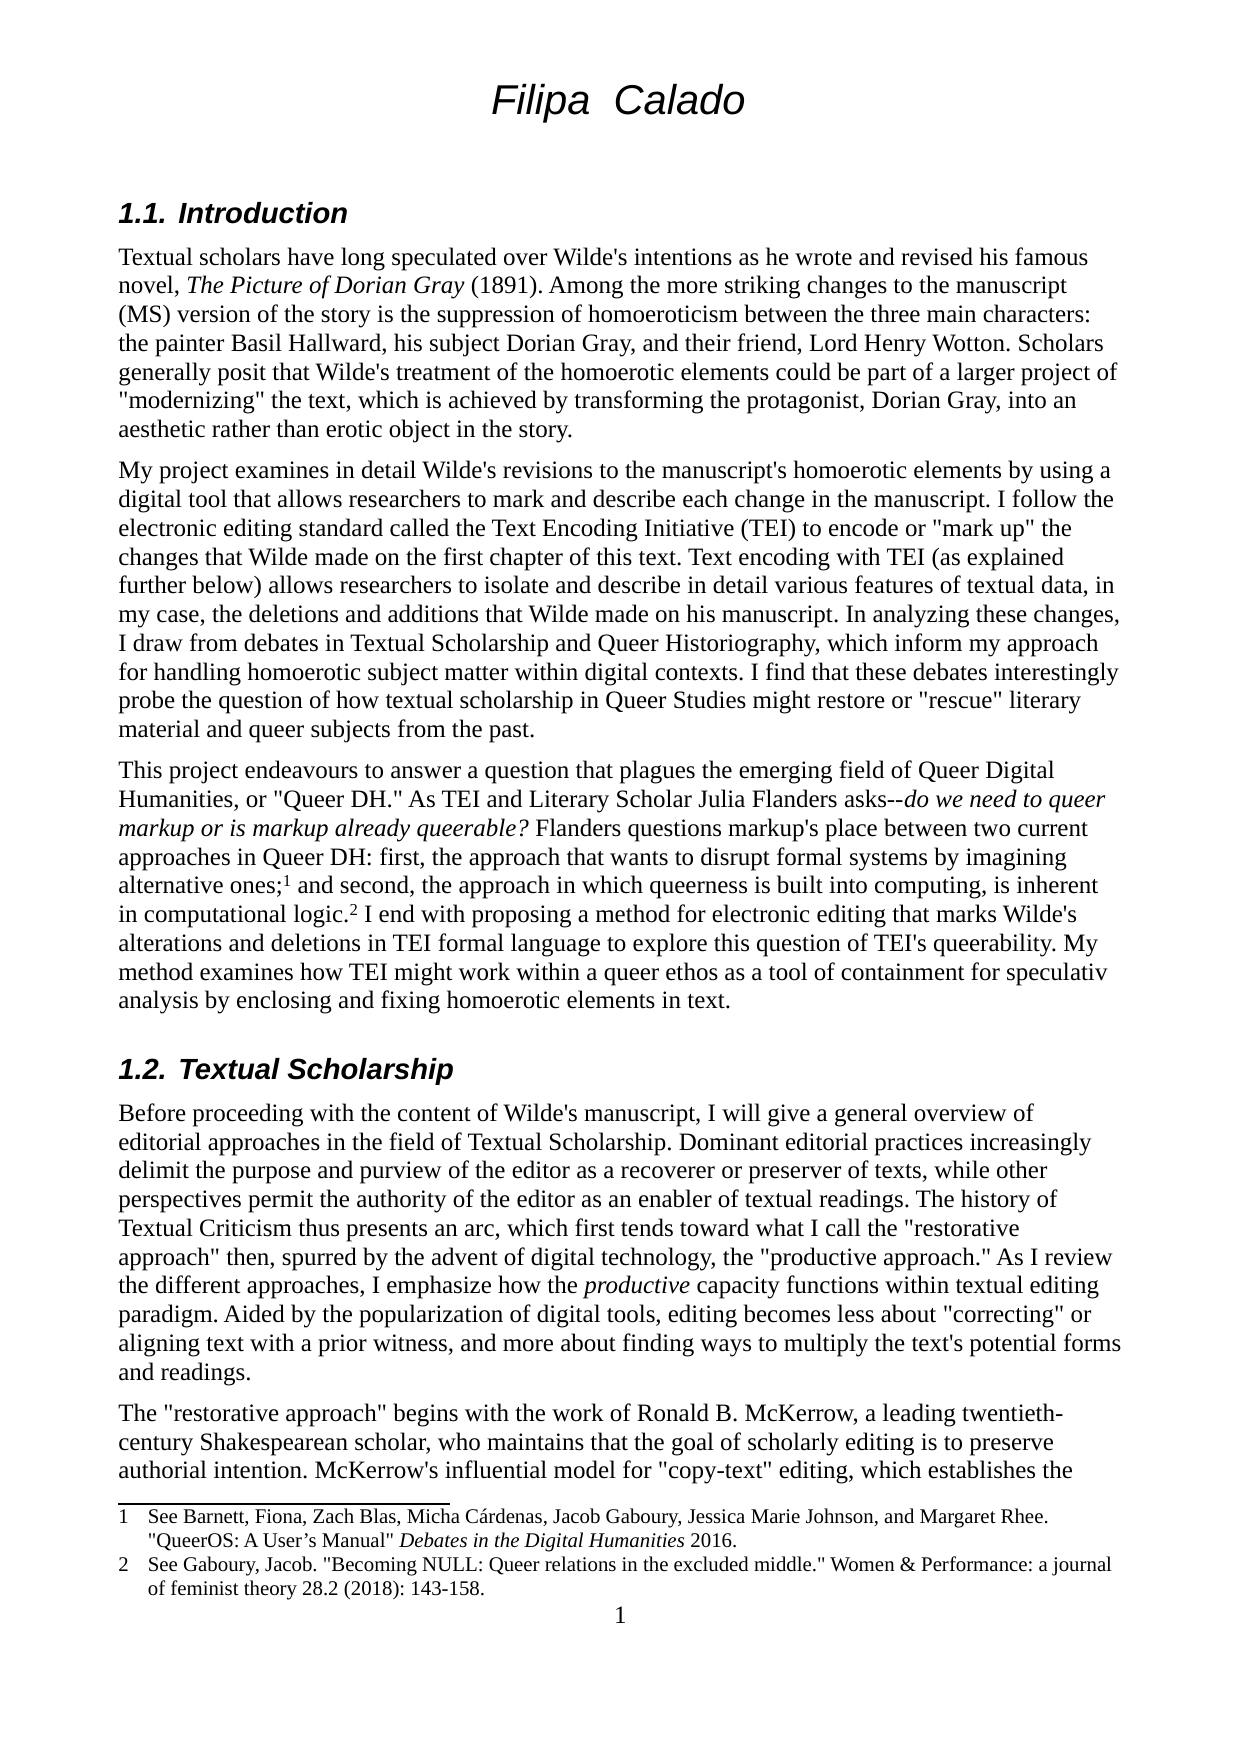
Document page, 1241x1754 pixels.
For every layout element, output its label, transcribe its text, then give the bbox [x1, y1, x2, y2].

text See Gaboury, Jacob. "Becoming NULL: Queer relations in the excluded middle." Women & Performance: a journal of feminist theory 28.2 (2018): 143-158. [118, 1552, 1122, 1600]
text Textual scholars have long speculated over Wilde's intentions as he wrote and revised his famous novel, The Picture of Dorian Gray (1891). Among the more striking changes to the manuscript (MS) version of the story is the suppression of homoeroticism between the three main characters: the painter Basil Hallward, his subject Dorian Gray, and their friend, Lord Henry Wotton. Scholars generally posit that Wilde's treatment of the homoerotic elements could be part of a larger project of "modernizing" the text, which is achieved by transforming the protagonist, Dorian Gray, into an aesthetic rather than erotic object in the story. [118, 242, 1122, 443]
text See Barnett, Fiona, Zach Blas, Micha Cárdenas, Jacob Gaboury, Jessica Marie Johnson, and Margaret Rhee. "QueerOS: A User’s Manual" Debates in the Digital Humanities 2016. [118, 1504, 1122, 1552]
text Before proceeding with the content of Wilde's manuscript, I will give a general overview of editorial approaches in the field of Textual Scholarship. Dominant editorial practices increasingly delimit the purpose and purview of the editor as a recoverer or preserver of texts, while other perspectives permit the authority of the editor as an enabler of textual readings. The history of Textual Criticism thus presents an arc, which first tends toward what I call the "restorative approach" then, spurred by the advent of digital technology, the "productive approach." As I review the different approaches, I emphasize how the productive capacity functions within textual editing paradigm. Aided by the popularization of digital tools, editing becomes less about "correcting" or aligning text with a prior witness, and more about finding ways to multiply the text's potential forms and readings. [118, 1098, 1122, 1385]
subtitle " [118, 75, 1122, 123]
text My project examines in detail Wilde's revisions to the manuscript's homoerotic elements by using a digital tool that allows researchers to mark and describe each change in the manuscript. I follow the electronic editing standard called the Text Encoding Initiative (TEI) to encode or "mark up" the changes that Wilde made on the first chapter of this text. Text encoding with TEI (as explained further below) allows researchers to isolate and describe in detail various features of textual data, in my case, the deletions and additions that Wilde made on his manuscript. In analyzing these changes, I draw from debates in Textual Scholarship and Queer Historiography, which inform my approach for handling homoerotic subject matter within digital contexts. I find that these debates interestingly probe the question of how textual scholarship in Queer Studies might restore or "rescue" literary material and queer subjects from the past. [118, 456, 1122, 743]
subtitle Textual Scholarship [118, 1052, 1122, 1085]
text The "restorative approach" begins with the work of Ronald B. McKerrow, a leading twentieth-century Shakespearean scholar, who maintains that the goal of scholarly editing is to preserve authorial intention. McKerrow's influential model for "copy-text" editing, which establishes the [118, 1398, 1122, 1484]
subtitle Introduction [118, 196, 1122, 229]
text This project endeavours to answer a question that plagues the emerging field of Queer Digital Humanities, or "Queer DH." As TEI and Literary Scholar Julia Flanders asks--do we need to queer markup or is markup already queerable? Flanders questions markup's place between two current approaches in Queer DH: first, the approach that wants to disrupt formal systems by imagining alternative ones; and second, the approach in which queerness is built into computing, is inherent in computational logic. I end with proposing a method for electronic editing that marks Wilde's alterations and deletions in TEI formal language to explore this question of TEI's queerability. My method examines how TEI might work within a queer ethos as a tool of containment for speculativ analysis by enclosing and fixing homoerotic elements in text. [118, 756, 1122, 1014]
subtitle " [550, 94, 562, 112]
